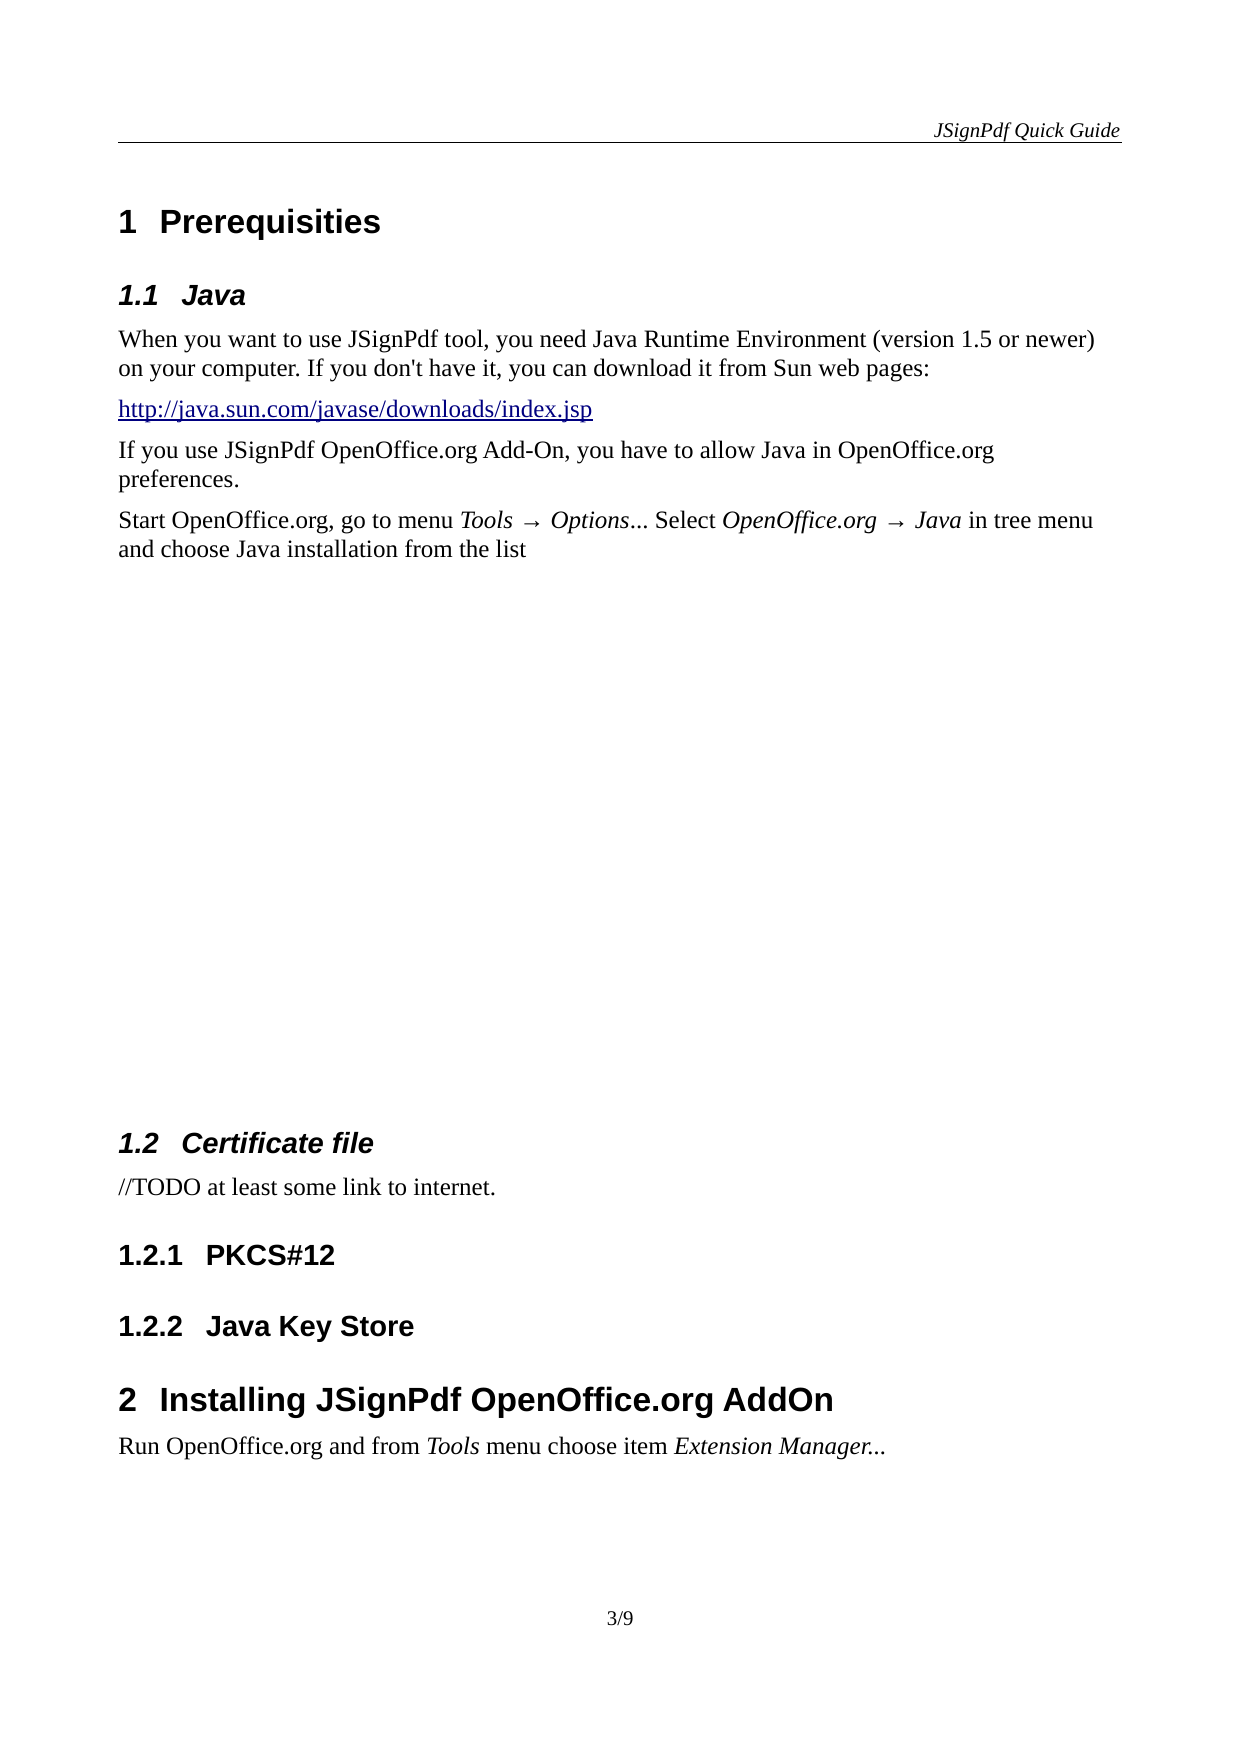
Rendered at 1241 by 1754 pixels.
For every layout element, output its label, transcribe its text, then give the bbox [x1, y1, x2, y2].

subtitle Java Key Store [118, 1309, 1122, 1343]
subtitle Java [118, 278, 1122, 312]
subtitle PKCS#12 [118, 1238, 1122, 1272]
text When you want to use JSignPdf tool, you need Java Runtime Environment (version 1.5 or newer) on your computer. If you don't have it, you can download it from Sun web pages: [118, 324, 1122, 382]
text Run OpenOffice.org and from Tools menu choose item Extension Manager... [118, 1431, 1122, 1460]
text http://java.sun.com/javase/downloads/index.jsp [118, 394, 1122, 423]
text Start OpenOffice.org, go to menu Tools → Options... Select OpenOffice.org → Java in tree menu and choose Java installation from the list [118, 506, 1122, 563]
text If you use JSignPdf OpenOffice.org Add-On, you have to allow Java in OpenOffice.org preferences. [118, 436, 1122, 493]
text //TODO at least some link to internet. [118, 1172, 1122, 1201]
subtitle Prerequisities [118, 202, 1122, 241]
subtitle Certificate file [118, 601, 1122, 1159]
subtitle Installing JSignPdf OpenOffice.org AddOn [118, 1380, 1122, 1419]
